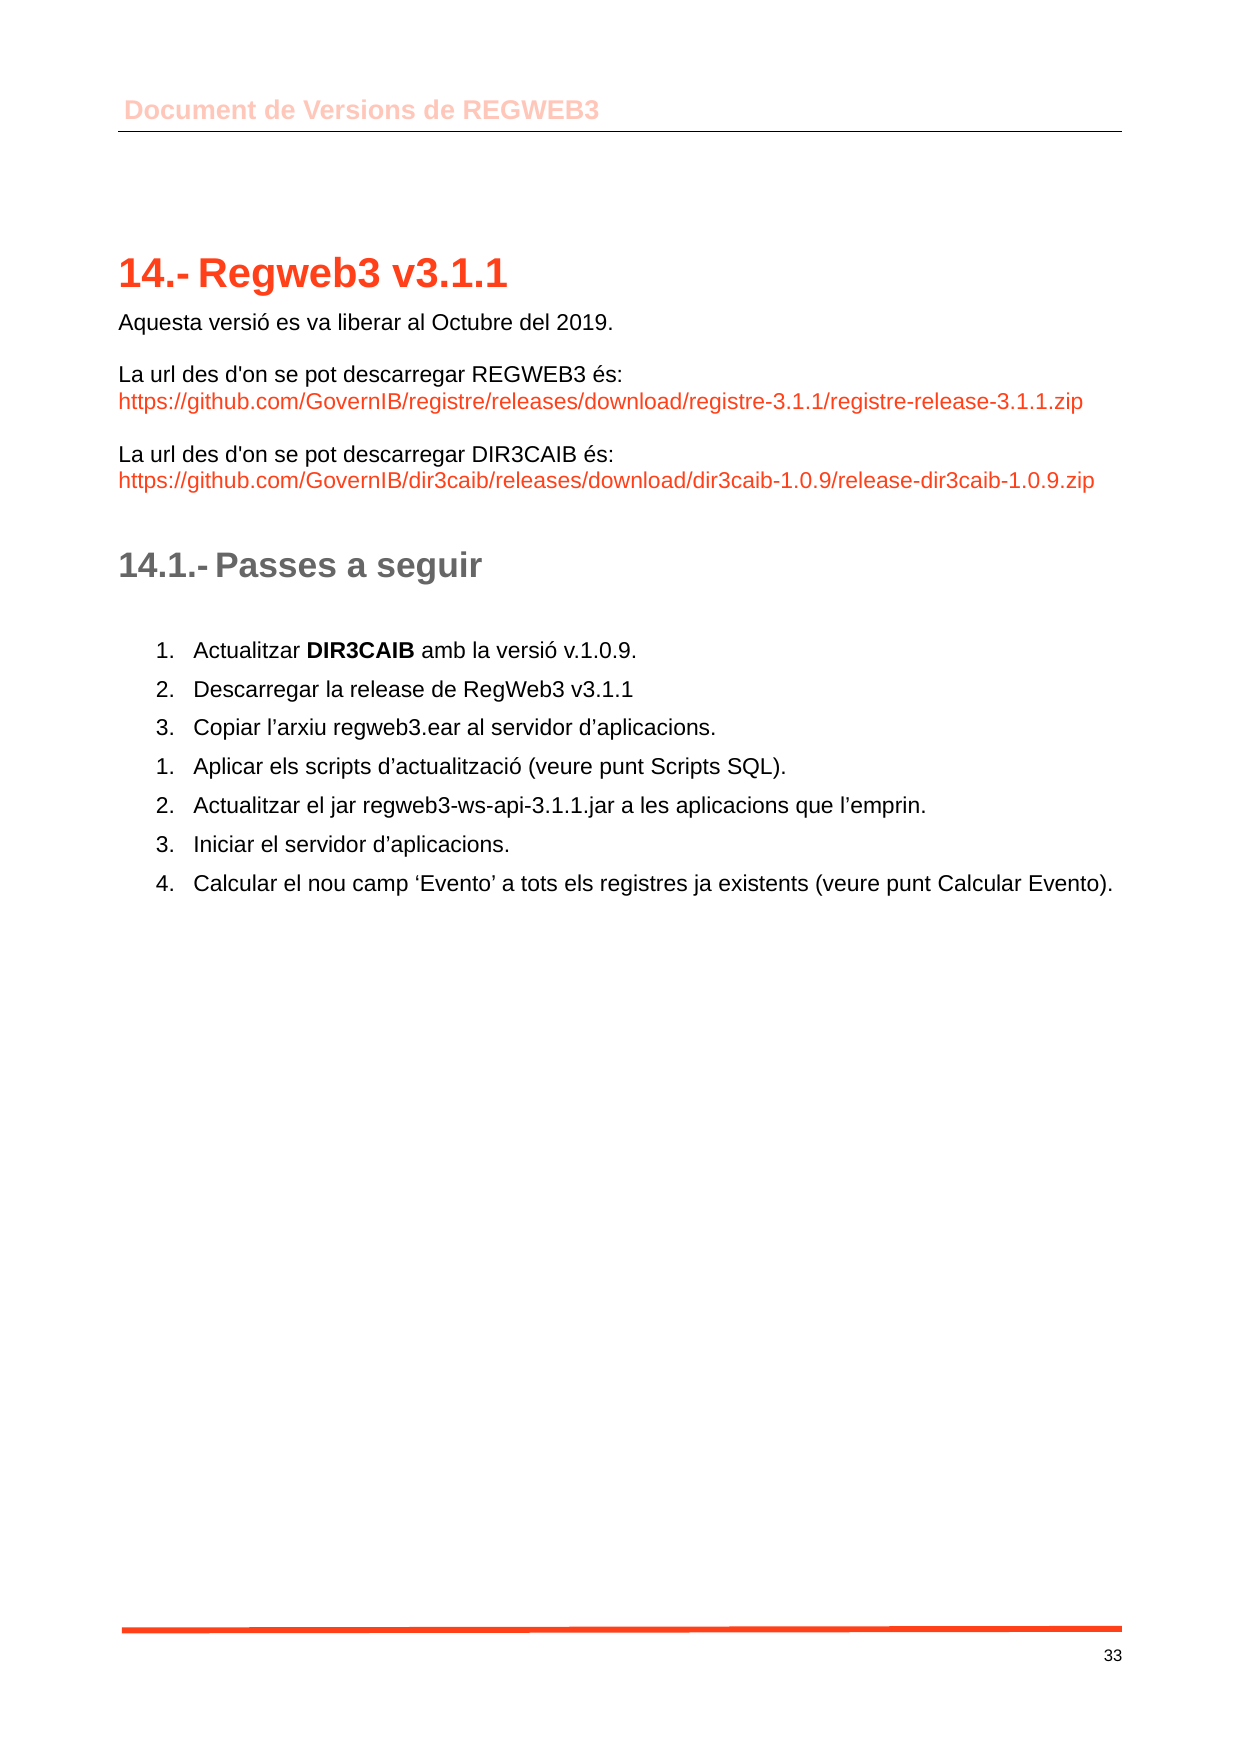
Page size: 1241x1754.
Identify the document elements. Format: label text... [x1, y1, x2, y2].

list Calcular el nou camp ‘Evento’ a tots els registres ja existents (veure punt Calcular Evento). [156, 870, 1122, 896]
list Iniciar el servidor d’aplicacions. [156, 831, 1122, 857]
text La url des d'on se pot descarregar REGWEB3 és: [118, 361, 1122, 388]
text https://github.com/GovernIB/dir3caib/releases/download/dir3caib-1.0.9/release-dir3caib-1.0.9.zip [118, 467, 1122, 493]
list Aplicar els scripts d’actualització (veure punt Scripts SQL). [156, 753, 1122, 779]
subtitle Passes a seguir [118, 544, 1122, 585]
list Descarregar la release de RegWeb3 v3.1.1 [156, 676, 1122, 702]
text La url des d'on se pot descarregar DIR3CAIB és: [118, 441, 1122, 467]
list Actualitzar el jar regweb3-ws-api-3.1.1.jar a les aplicacions que l’emprin. [156, 792, 1122, 818]
subtitle Regweb3 v3.1.1 [118, 248, 1122, 296]
text Aquesta versió es va liberar al Octubre del 2019. [118, 309, 1122, 335]
list Actualitzar DIR3CAIB amb la versió v.1.0.9. [156, 637, 1122, 663]
text https://github.com/GovernIB/registre/releases/download/registre-3.1.1/registre-release-3.1.1.zip [118, 388, 1122, 414]
list Copiar l’arxiu regweb3.ear al servidor d’aplicacions. [156, 714, 1122, 741]
